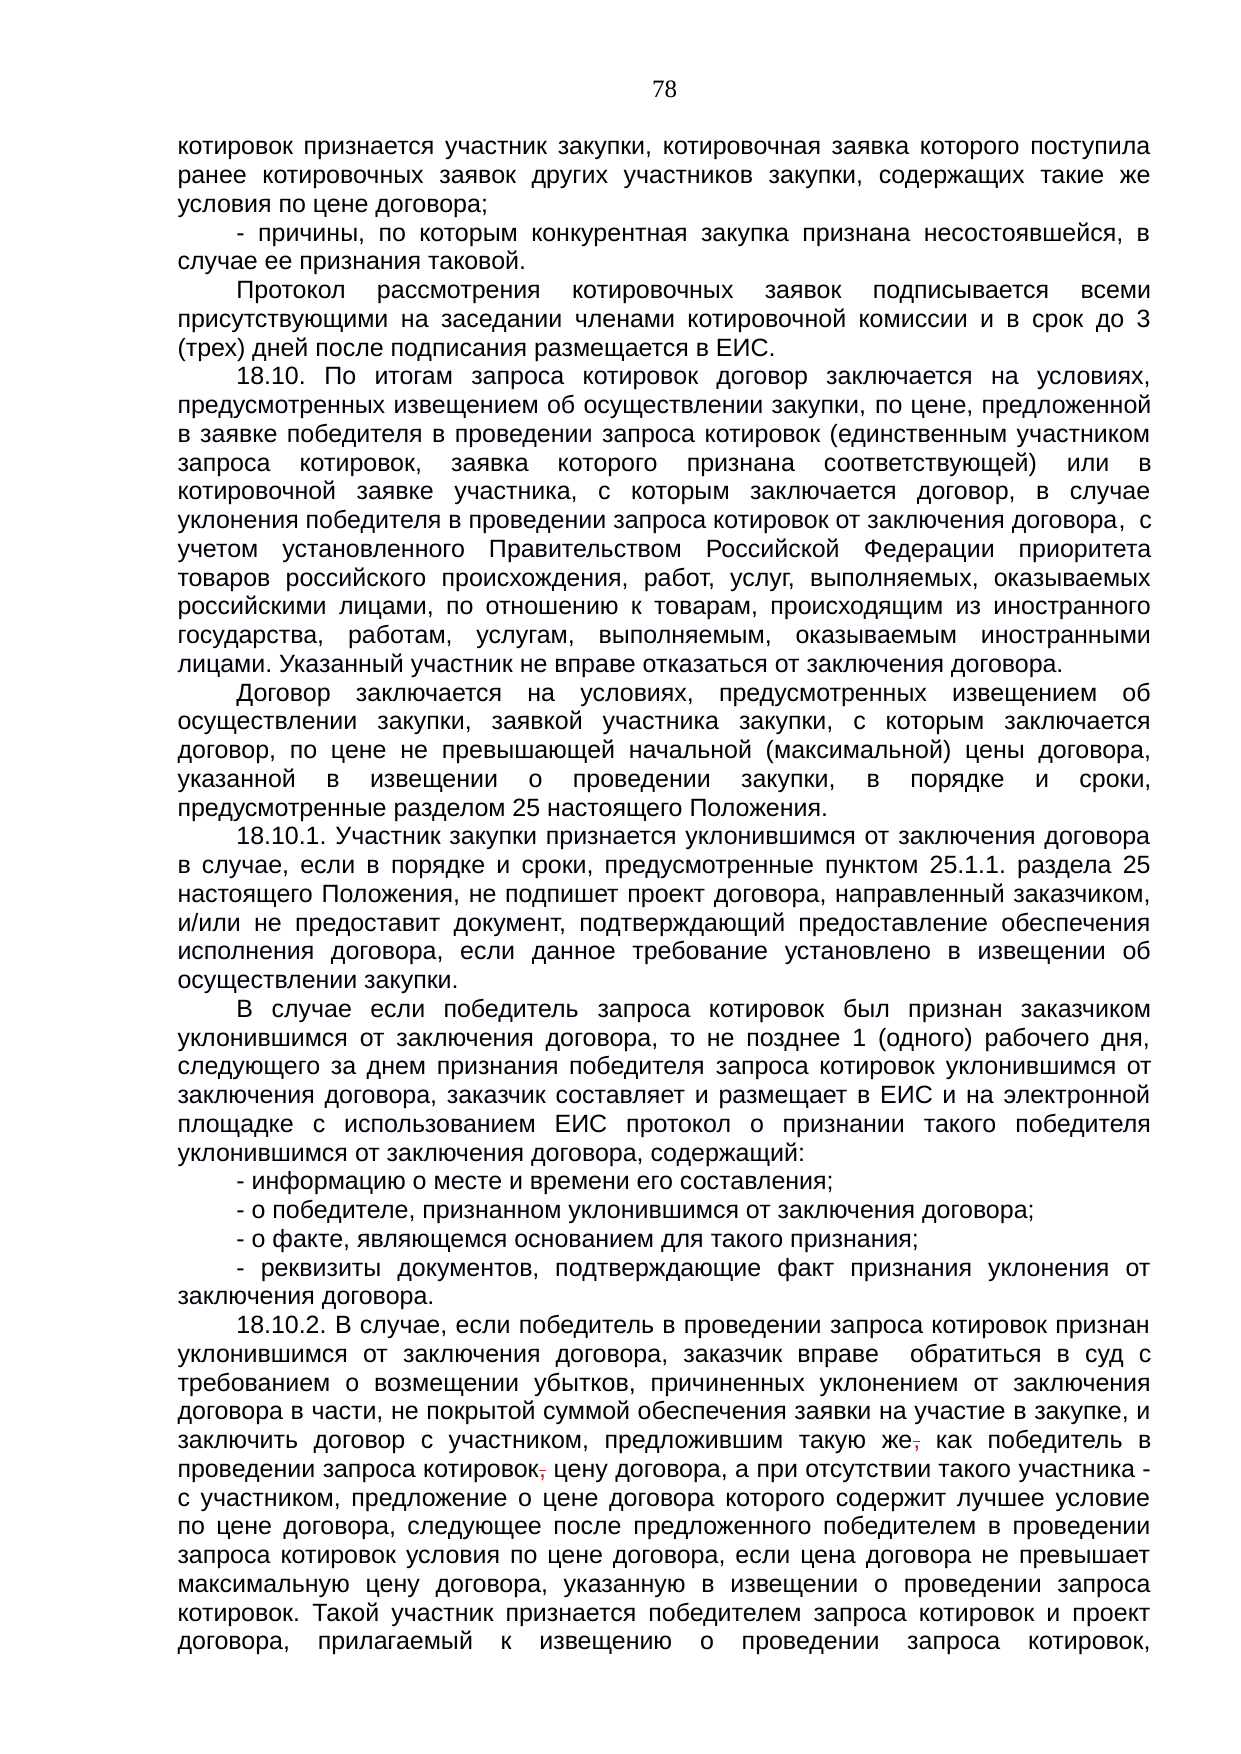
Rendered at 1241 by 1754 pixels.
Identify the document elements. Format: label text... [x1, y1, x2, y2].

text - информацию о месте и времени его составления; [177, 1166, 1152, 1195]
text котировок признается участник закупки, котировочная заявка которого поступила ранее котировочных заявок других участников закупки, содержащих такие же условия по цене договора; [177, 131, 1152, 218]
text - о факте, являющемся основанием для такого признания; [177, 1224, 1152, 1253]
text Протокол рассмотрения котировочных заявок подписывается всеми присутствующими на заседании членами котировочной комиссии и в срок до 3 (трех) дней после подписания размещается в ЕИС. [177, 275, 1152, 361]
text 18.10. По итогам запроса котировок договор заключается на условиях, предусмотренных извещением об осуществлении закупки, по цене, предложенной в заявке победителя в проведении запроса котировок (единственным участником запроса котировок, заявка которого признана соответствующей) или в котировочной заявке участника, с которым заключается договор, в случае уклонения победителя в проведении запроса котировок от заключения договора, с учетом установленного Правительством Российской Федерации приоритета товаров российского происхождения, работ, услуг, выполняемых, оказываемых российскими лицами, по отношению к товарам, происходящим из иностранного государства, работам, услугам, выполняемым, оказываемым иностранными лицами. Указанный участник не вправе отказаться от заключения договора. [177, 361, 1152, 678]
text - о победителе, признанном уклонившимся от заключения договора; [177, 1195, 1152, 1224]
text 18.10.2. В случае, если победитель в проведении запроса котировок признан уклонившимся от заключения договора, заказчик вправе обратиться в суд с требованием о возмещении убытков, причиненных уклонением от заключения договора в части, не покрытой суммой обеспечения заявки на участие в закупке, и заключить договор с участником, предложившим такую же, как победитель в проведении запроса котировок, цену договора, а при отсутствии такого участника - с участником, предложение о цене договора которого содержит лучшее условие по цене договора, следующее после предложенного победителем в проведении запроса котировок условия по цене договора, если цена договора не превышает максимальную цену договора, указанную в извещении о проведении запроса котировок. Такой участник признается победителем запроса котировок и проект договора, прилагаемый к извещению о проведении запроса котировок, [177, 1310, 1152, 1655]
text 18.10.1. Участник закупки признается уклонившимся от заключения договора в случае, если в порядке и сроки, предусмотренные пунктом 25.1.1. раздела 25 настоящего Положения, не подпишет проект договора, направленный заказчиком, и/или не предоставит документ, подтверждающий предоставление обеспечения исполнения договора, если данное требование установлено в извещении об осуществлении закупки. [177, 821, 1152, 994]
text В случае если победитель запроса котировок был признан заказчиком уклонившимся от заключения договора, то не позднее 1 (одного) рабочего дня, следующего за днем признания победителя запроса котировок уклонившимся от заключения договора, заказчик составляет и размещает в ЕИС и на электронной площадке с использованием ЕИС протокол о признании такого победителя уклонившимся от заключения договора, содержащий: [177, 994, 1152, 1166]
text - реквизиты документов, подтверждающие факт признания уклонения от заключения договора. [177, 1253, 1152, 1310]
text Договор заключается на условиях, предусмотренных извещением об осуществлении закупки, заявкой участника закупки, с которым заключается договор, по цене не превышающей начальной (максимальной) цены договора, указанной в извещении о проведении закупки, в порядке и сроки, предусмотренные разделом 25 настоящего Положения. [177, 678, 1152, 821]
text - причины, по которым конкурентная закупка признана несостоявшейся, в случае ее признания таковой. [177, 218, 1152, 275]
